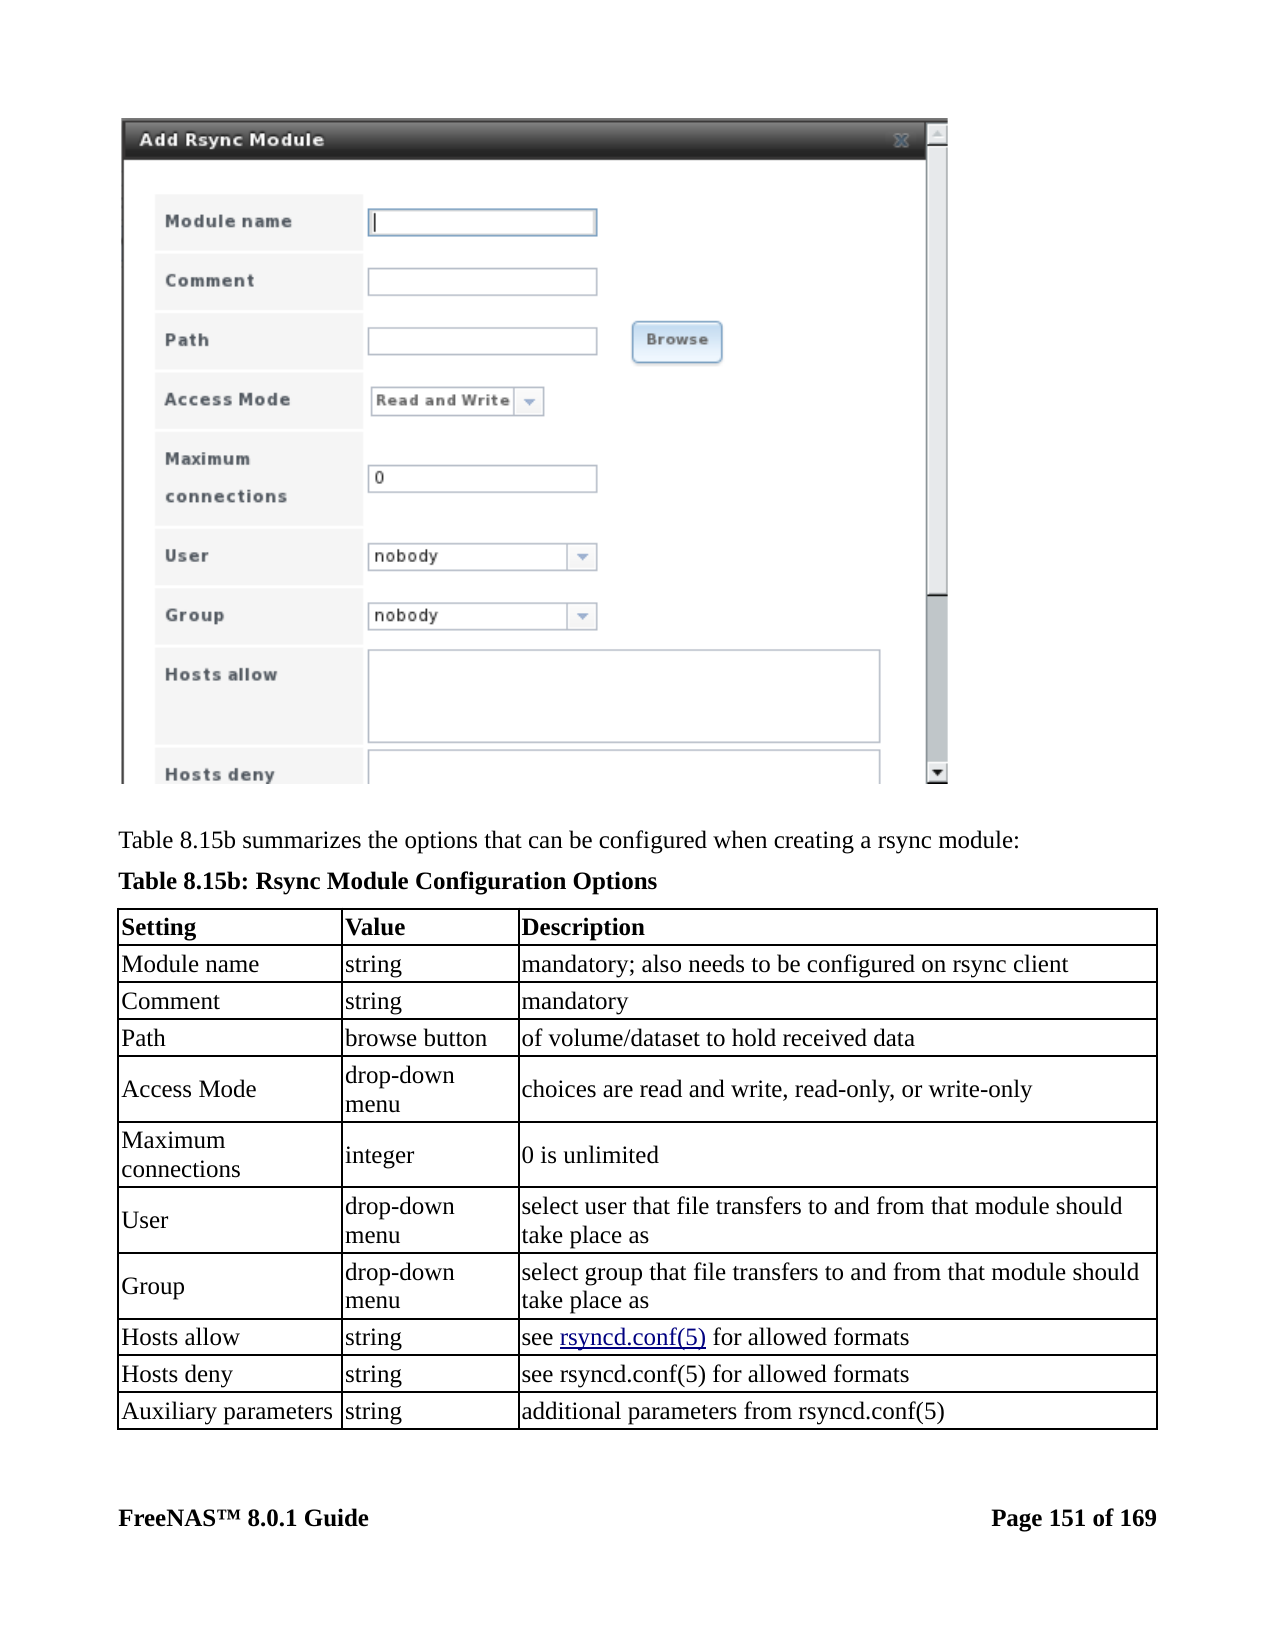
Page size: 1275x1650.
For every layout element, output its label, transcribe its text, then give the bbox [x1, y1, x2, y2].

table_cell string [343, 1356, 518, 1391]
table_cell see rsyncd.conf(5) for allowed formats [520, 1320, 1156, 1354]
table_cell Path [119, 1020, 341, 1055]
table_cell string [343, 983, 518, 1018]
table_cell of volume/dataset to hold received data [520, 1020, 1156, 1055]
text Table 8.15b: Rsync Module Configuration Options [118, 866, 1157, 895]
table_cell Access Mode [119, 1057, 341, 1121]
table_header Setting [119, 910, 341, 944]
table_cell string [343, 1393, 518, 1428]
table_cell Hosts deny [119, 1356, 341, 1391]
table_cell string [343, 946, 518, 981]
text Table 8.15b summarizes the options that can be configured when creating a rsync module: [118, 825, 1157, 854]
picture [121, 118, 948, 784]
table_cell see rsyncd.conf(5) for allowed formats [520, 1356, 1156, 1391]
table_cell drop-down menu [343, 1254, 518, 1317]
table_cell mandatory [520, 983, 1156, 1018]
table_cell drop-down menu [343, 1057, 518, 1121]
table_cell Module name [119, 946, 341, 981]
table_cell Comment [119, 983, 341, 1018]
table_cell select user that file transfers to and from that module should take place as [520, 1188, 1156, 1252]
table_cell drop-down menu [343, 1188, 518, 1252]
table_cell integer [343, 1123, 518, 1186]
table_cell Auxiliary parameters [119, 1393, 341, 1428]
table_cell browse button [343, 1020, 518, 1055]
table_cell choices are read and write, read-only, or write-only [520, 1057, 1156, 1121]
table_cell select group that file transfers to and from that module should take place as [520, 1254, 1156, 1317]
table_cell Hosts allow [119, 1320, 341, 1354]
table_cell Maximum connections [119, 1123, 341, 1186]
table_cell Group [119, 1254, 341, 1317]
table_header Value [343, 910, 518, 944]
table_header Description [520, 910, 1156, 944]
table_cell additional parameters from rsyncd.conf(5) [520, 1393, 1156, 1428]
table_cell 0 is unlimited [520, 1123, 1156, 1186]
table_cell User [119, 1188, 341, 1252]
table_cell string [343, 1320, 518, 1354]
table_cell mandatory; also needs to be configured on rsync client [520, 946, 1156, 981]
